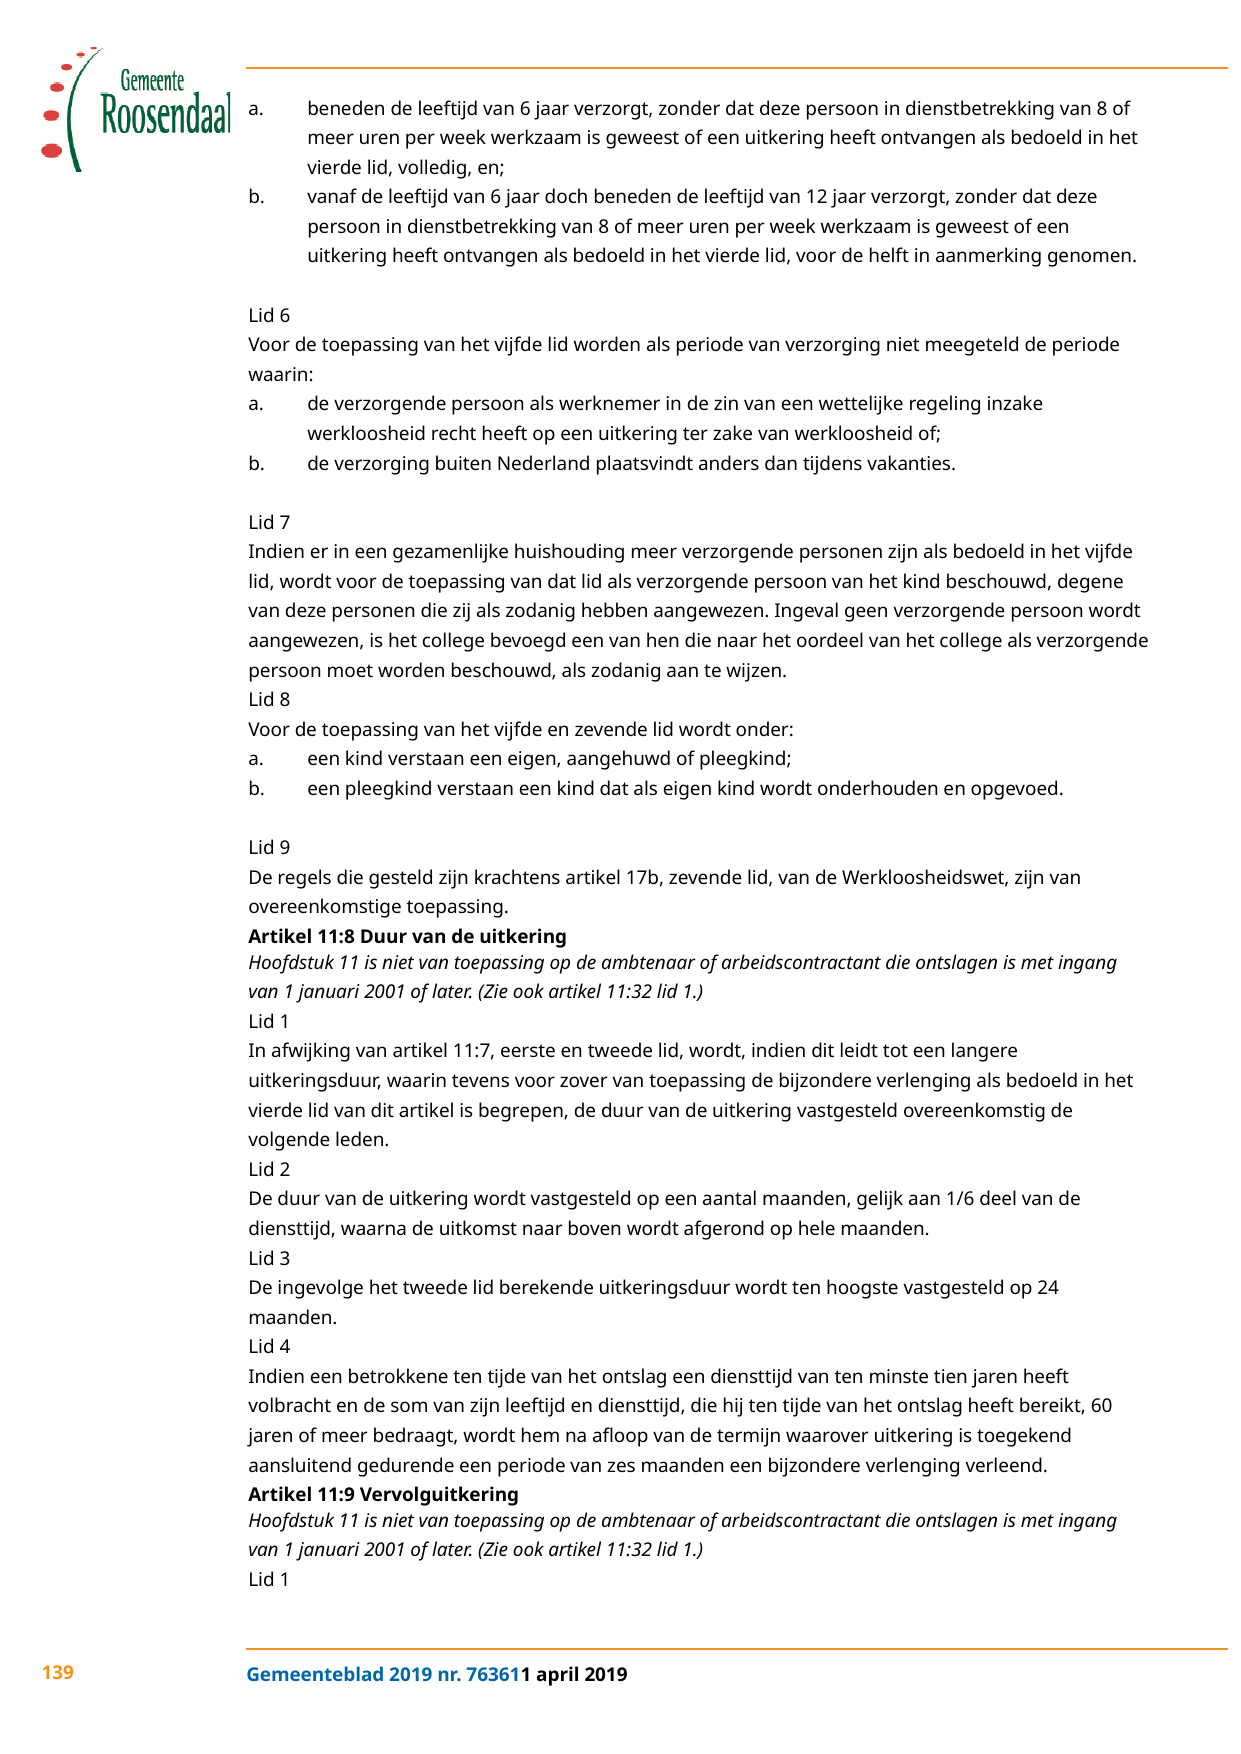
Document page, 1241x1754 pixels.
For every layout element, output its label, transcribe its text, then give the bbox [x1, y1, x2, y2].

list vanaf de leeftijd van 6 jaar doch beneden de leeftijd van 12 jaar verzorgt, zonder dat deze persoon in dienstbetrekking van 8 of meer uren per week werkzaam is geweest of een uitkering heeft ontvangen als bedoeld in het vierde lid, voor de helft in aanmerking genomen. [248, 183, 1152, 268]
text Lid 6 [248, 302, 1152, 328]
list de verzorgende persoon als werknemer in de zin van een wettelijke regeling inzake werkloosheid recht heeft op een uitkering ter zake van werkloosheid of; [248, 391, 1152, 446]
list de verzorging buiten Nederland plaatsvindt anders dan tijdens vakanties. [248, 450, 1152, 476]
text Lid 8 [248, 686, 1152, 712]
picture [41, 47, 231, 172]
text Lid 7 [248, 509, 1152, 535]
text Hoofdstuk 11 is niet van toepassing op de ambtenaar of arbeidscontractant die ontslagen is met ingang van 1 januari 2001 of later. (Zie ook artikel 11:32 lid 1.) [248, 949, 1152, 1004]
text Lid 3 [248, 1245, 1152, 1270]
text Indien een betrokkene ten tijde van het ontslag een diensttijd van ten minste tien jaren heeft volbracht en de som van zijn leeftijd en diensttijd, die hij ten tijde van het ontslag heeft bereikt, 60 jaren of meer bedraagt, wordt hem na afloop van de termijn waarover uitkering is toegekend aansluitend gedurende een periode van zes maanden een bijzondere verlenging verleend. [248, 1363, 1152, 1477]
text Lid 1 [248, 1008, 1152, 1034]
text Lid 2 [248, 1156, 1152, 1182]
text Artikel 11:9 Vervolguitkering [248, 1481, 1152, 1507]
text Lid 1 [248, 1566, 1152, 1592]
text In afwijking van artikel 11:7, eerste en tweede lid, wordt, indien dit leidt tot een langere uitkeringsduur, waarin tevens voor zover van toepassing de bijzondere verlenging als bedoeld in het vierde lid van dit artikel is begrepen, de duur van de uitkering vastgesteld overeenkomstig de volgende leden. [248, 1038, 1152, 1152]
list een kind verstaan een eigen, aangehuwd of pleegkind; [248, 746, 1152, 771]
text De duur van de uitkering wordt vastgesteld op een aantal maanden, gelijk aan 1/6 deel van de diensttijd, waarna de uitkomst naar boven wordt afgerond op hele maanden. [248, 1186, 1152, 1241]
text Voor de toepassing van het vijfde lid worden als periode van verzorging niet meegeteld de periode waarin: [248, 331, 1152, 387]
list beneden de leeftijd van 6 jaar verzorgt, zonder dat deze persoon in dienstbetrekking van 8 of meer uren per week werkzaam is geweest of een uitkering heeft ontvangen als bedoeld in het vierde lid, volledig, en; [248, 95, 1152, 180]
text Artikel 11:8 Duur van de uitkering [248, 923, 1152, 949]
text Lid 4 [248, 1333, 1152, 1359]
list een pleegkind verstaan een kind dat als eigen kind wordt onderhouden en opgevoed. [248, 775, 1152, 801]
text Hoofdstuk 11 is niet van toepassing op de ambtenaar of arbeidscontractant die ontslagen is met ingang van 1 januari 2001 of later. (Zie ook artikel 11:32 lid 1.) [248, 1507, 1152, 1562]
text De ingevolge het tweede lid berekende uitkeringsduur wordt ten hoogste vastgesteld op 24 maanden. [248, 1274, 1152, 1329]
text De regels die gesteld zijn krachtens artikel 17b, zevende lid, van de Werkloosheidswet, zijn van overeenkomstige toepassing. [248, 864, 1152, 919]
text Voor de toepassing van het vijfde en zevende lid wordt onder: [248, 716, 1152, 742]
text Lid 9 [248, 834, 1152, 860]
text Indien er in een gezamenlijke huishouding meer verzorgende personen zijn als bedoeld in het vijfde lid, wordt voor de toepassing van dat lid als verzorgende persoon van het kind beschouwd, degene van deze personen die zij als zodanig hebben aangewezen. Ingeval geen verzorgende persoon wordt aangewezen, is het college bevoegd een van hen die naar het oordeel van het college als verzorgende persoon moet worden beschouwd, als zodanig aan te wijzen. [248, 538, 1152, 683]
